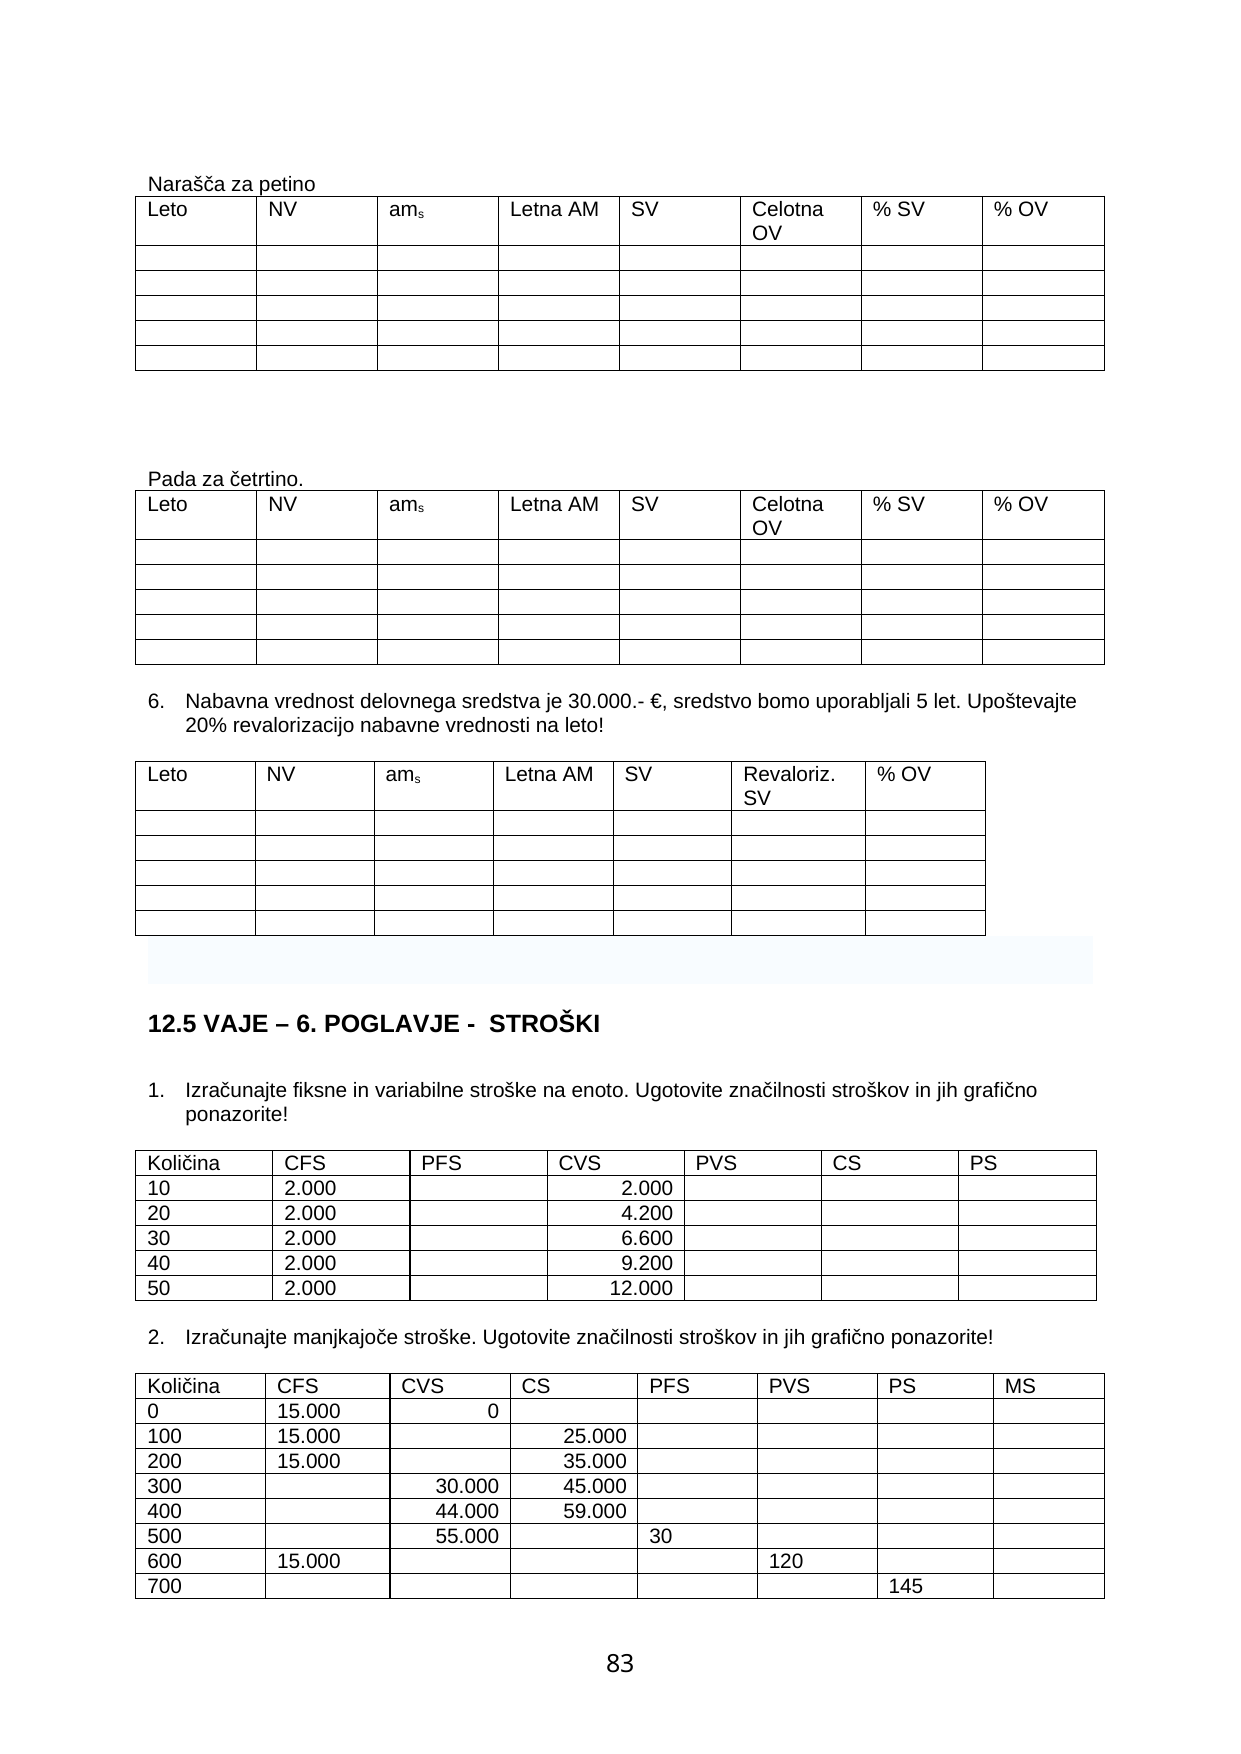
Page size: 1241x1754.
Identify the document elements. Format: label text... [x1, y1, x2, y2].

subtitle 12.5 VAJE – 6. POGLAVJE - STROŠKI [148, 1009, 1093, 1038]
table_cell 15.000 [266, 1449, 389, 1473]
table_cell [959, 1276, 1096, 1300]
table_cell [741, 346, 861, 369]
table_cell [136, 346, 256, 369]
table_cell [866, 861, 985, 885]
table_cell [620, 321, 740, 344]
table_cell [638, 1449, 757, 1473]
table_cell [494, 886, 613, 910]
table_cell [257, 540, 377, 564]
table_cell [994, 1424, 1104, 1448]
table_cell [741, 321, 861, 344]
table_cell [257, 246, 377, 269]
table_cell [994, 1499, 1104, 1523]
table_cell [256, 811, 374, 835]
table_cell [511, 1574, 637, 1598]
list Nabavna vrednost delovnega sredstva je 30.000.- €, sredstvo bomo uporabljali 5 let. Upoštevajte 20% revalorizacijo nabavne vrednosti na leto! [148, 689, 1093, 737]
table_cell [614, 836, 731, 860]
table_header PS [878, 1374, 993, 1398]
table_cell [878, 1449, 993, 1473]
table_cell [685, 1201, 821, 1225]
table_cell [136, 321, 256, 344]
table_cell [862, 246, 982, 269]
table_cell 2.000 [273, 1251, 409, 1275]
table_cell [499, 346, 619, 369]
table_cell [741, 271, 861, 294]
table_cell [391, 1549, 510, 1573]
table_cell [685, 1276, 821, 1300]
table_cell [411, 1201, 547, 1225]
table_cell [494, 861, 613, 885]
table_header Leto [136, 197, 256, 244]
table_cell 9.200 [548, 1251, 684, 1275]
table_cell 59.000 [511, 1499, 637, 1523]
table_cell [994, 1574, 1104, 1598]
table_cell [983, 271, 1104, 294]
table_cell [983, 540, 1104, 564]
table_cell [638, 1549, 757, 1573]
table_cell [758, 1524, 877, 1548]
table_cell 10 [136, 1176, 272, 1200]
table_cell [136, 296, 256, 319]
table_cell [499, 540, 619, 564]
table_cell [614, 811, 731, 835]
table_cell 12.000 [548, 1276, 684, 1300]
table_cell [378, 565, 498, 589]
table_cell [620, 565, 740, 589]
table_cell 120 [758, 1549, 877, 1573]
table_cell [257, 590, 377, 614]
table_cell [257, 565, 377, 589]
table_cell 300 [136, 1474, 265, 1498]
table_header Revaloriz. SV [732, 762, 865, 810]
table_cell 30 [638, 1524, 757, 1548]
table_cell [685, 1251, 821, 1275]
table_cell [136, 615, 256, 639]
table_cell [375, 836, 493, 860]
table_cell [822, 1176, 958, 1200]
table_header ams [378, 491, 498, 539]
table_cell [499, 271, 619, 294]
table_header % SV [862, 491, 982, 539]
table_cell [136, 911, 255, 935]
table_cell [862, 590, 982, 614]
table_cell [983, 590, 1104, 614]
table_header PVS [685, 1151, 821, 1175]
table_cell [378, 321, 498, 344]
table_cell [375, 911, 493, 935]
table_cell 20 [136, 1201, 272, 1225]
table_cell [983, 321, 1104, 344]
table_cell [878, 1399, 993, 1423]
table_header CFS [273, 1151, 409, 1175]
table_cell [732, 811, 865, 835]
table_cell [411, 1251, 547, 1275]
table_header ams [375, 762, 493, 810]
table_cell 700 [136, 1574, 265, 1598]
table_cell [136, 565, 256, 589]
table_cell [378, 540, 498, 564]
table_header CS [511, 1374, 637, 1398]
table_header CS [822, 1151, 958, 1175]
table_cell [391, 1424, 510, 1448]
table_cell [878, 1524, 993, 1548]
table_cell [494, 911, 613, 935]
table_cell [499, 321, 619, 344]
table_cell [136, 271, 256, 294]
table_cell [983, 296, 1104, 319]
table_cell [614, 861, 731, 885]
table_cell [499, 615, 619, 639]
table_cell [983, 246, 1104, 269]
table_cell [257, 615, 377, 639]
table_cell [994, 1524, 1104, 1548]
table_header Letna AM [499, 197, 619, 244]
table_cell [638, 1399, 757, 1423]
table_cell [758, 1574, 877, 1598]
table_cell [983, 615, 1104, 639]
table_header % SV [862, 197, 982, 244]
table_cell [878, 1549, 993, 1573]
table_cell [866, 836, 985, 860]
table_cell [257, 640, 377, 664]
table_header Količina [136, 1374, 265, 1398]
table_cell [866, 811, 985, 835]
table_cell [866, 911, 985, 935]
table_cell 0 [136, 1399, 265, 1423]
table_cell [862, 271, 982, 294]
table_cell [959, 1176, 1096, 1200]
table_header Leto [136, 491, 256, 539]
table_cell 2.000 [273, 1176, 409, 1200]
table_cell [959, 1226, 1096, 1250]
table_cell [378, 640, 498, 664]
table_cell [959, 1201, 1096, 1225]
table_cell [741, 540, 861, 564]
table_cell [256, 861, 374, 885]
table_cell [638, 1574, 757, 1598]
table_cell [499, 590, 619, 614]
table_cell [511, 1524, 637, 1548]
table_header % OV [983, 197, 1104, 244]
table_cell 100 [136, 1424, 265, 1448]
table_cell [266, 1524, 389, 1548]
table_cell [620, 590, 740, 614]
table_cell [959, 1251, 1096, 1275]
table_cell [741, 246, 861, 269]
table_cell [620, 271, 740, 294]
table_cell 2.000 [273, 1276, 409, 1300]
table_cell 2.000 [273, 1226, 409, 1250]
table_cell [638, 1424, 757, 1448]
table_cell 30 [136, 1226, 272, 1250]
table_cell [136, 861, 255, 885]
table_header Leto [136, 762, 255, 810]
table_cell [257, 271, 377, 294]
table_cell 50 [136, 1276, 272, 1300]
table_cell [375, 811, 493, 835]
table_cell [620, 640, 740, 664]
table_cell [620, 296, 740, 319]
table_cell [758, 1499, 877, 1523]
table_cell [266, 1499, 389, 1523]
table_cell [614, 911, 731, 935]
table_cell [862, 640, 982, 664]
table_header SV [620, 197, 740, 244]
table_header SV [614, 762, 731, 810]
table_cell [136, 640, 256, 664]
table_cell [822, 1251, 958, 1275]
table_header PVS [758, 1374, 877, 1398]
list Izračunajte fiksne in variabilne stroške na enoto. Ugotovite značilnosti stroškov in jih grafično ponazorite! [148, 1078, 1093, 1126]
table_cell [741, 640, 861, 664]
table_cell 6.600 [548, 1226, 684, 1250]
table_cell [499, 296, 619, 319]
table_header NV [257, 491, 377, 539]
table_cell [411, 1176, 547, 1200]
table_cell [257, 296, 377, 319]
table_cell [378, 346, 498, 369]
table_cell [862, 615, 982, 639]
table_header CVS [391, 1374, 510, 1398]
table_cell [862, 565, 982, 589]
table_header Količina [136, 1151, 272, 1175]
table_cell [256, 886, 374, 910]
table_cell [256, 911, 374, 935]
table_cell 15.000 [266, 1424, 389, 1448]
table_cell [994, 1549, 1104, 1573]
table_cell 2.000 [548, 1176, 684, 1200]
table_cell 55.000 [391, 1524, 510, 1548]
table_cell [741, 590, 861, 614]
table_cell [983, 346, 1104, 369]
table_header MS [994, 1374, 1104, 1398]
table_cell [732, 886, 865, 910]
table_cell [878, 1424, 993, 1448]
table_cell [391, 1574, 510, 1598]
table_cell [685, 1226, 821, 1250]
table_cell [494, 836, 613, 860]
table_cell 400 [136, 1499, 265, 1523]
table_cell [862, 296, 982, 319]
table_cell [378, 296, 498, 319]
table_cell [862, 321, 982, 344]
table_cell 44.000 [391, 1499, 510, 1523]
table_cell [378, 615, 498, 639]
table_cell [758, 1449, 877, 1473]
table_cell 600 [136, 1549, 265, 1573]
table_cell 4.200 [548, 1201, 684, 1225]
table_cell [741, 296, 861, 319]
table_cell [994, 1474, 1104, 1498]
table_header Celotna OV [741, 197, 861, 244]
table_cell 145 [878, 1574, 993, 1598]
table_cell [256, 836, 374, 860]
table_cell [822, 1226, 958, 1250]
table_cell [732, 911, 865, 935]
table_cell [994, 1449, 1104, 1473]
table_cell [136, 836, 255, 860]
table_header SV [620, 491, 740, 539]
table_header CFS [266, 1374, 389, 1398]
table_cell [866, 886, 985, 910]
table_header ams [378, 197, 498, 244]
table_cell [136, 246, 256, 269]
table_cell [758, 1424, 877, 1448]
table_cell [741, 615, 861, 639]
table_cell 200 [136, 1449, 265, 1473]
table_cell [614, 886, 731, 910]
table_cell [499, 565, 619, 589]
table_cell 15.000 [266, 1399, 389, 1423]
list Izračunajte manjkajoče stroške. Ugotovite značilnosti stroškov in jih grafično ponazorite! [148, 1325, 1093, 1349]
table_cell [499, 640, 619, 664]
table_header % OV [983, 491, 1104, 539]
table_cell [638, 1499, 757, 1523]
table_cell 30.000 [391, 1474, 510, 1498]
table_cell [411, 1276, 547, 1300]
table_header Celotna OV [741, 491, 861, 539]
table_cell 500 [136, 1524, 265, 1548]
table_cell [511, 1549, 637, 1573]
table_cell [378, 590, 498, 614]
text Narašča za petino [148, 172, 1093, 196]
table_cell [878, 1474, 993, 1498]
table_cell [620, 615, 740, 639]
table_cell [136, 590, 256, 614]
table_cell [257, 321, 377, 344]
table_cell [375, 861, 493, 885]
table_cell [620, 346, 740, 369]
table_cell [499, 246, 619, 269]
table_header NV [257, 197, 377, 244]
table_cell [378, 271, 498, 294]
table_header Letna AM [494, 762, 613, 810]
table_cell [862, 346, 982, 369]
table_header % OV [866, 762, 985, 810]
table_cell [685, 1176, 821, 1200]
table_cell 45.000 [511, 1474, 637, 1498]
table_cell [758, 1474, 877, 1498]
table_cell [638, 1474, 757, 1498]
table_cell 25.000 [511, 1424, 637, 1448]
table_header PFS [411, 1151, 547, 1175]
table_header CVS [548, 1151, 684, 1175]
table_cell [862, 540, 982, 564]
table_cell [620, 246, 740, 269]
table_cell [878, 1499, 993, 1523]
table_cell 15.000 [266, 1549, 389, 1573]
table_cell [511, 1399, 637, 1423]
table_cell 0 [391, 1399, 510, 1423]
table_cell [375, 886, 493, 910]
table_cell [266, 1574, 389, 1598]
table_cell [136, 540, 256, 564]
table_cell [494, 811, 613, 835]
table_header Letna AM [499, 491, 619, 539]
table_cell [257, 346, 377, 369]
table_cell [983, 565, 1104, 589]
table_cell [732, 861, 865, 885]
table_cell 35.000 [511, 1449, 637, 1473]
table_cell [411, 1226, 547, 1250]
table_header PFS [638, 1374, 757, 1398]
table_cell [391, 1449, 510, 1473]
table_cell [620, 540, 740, 564]
table_header PS [959, 1151, 1096, 1175]
table_cell 40 [136, 1251, 272, 1275]
text Pada za četrtino. [148, 466, 1093, 490]
table_cell [994, 1399, 1104, 1423]
table_cell [822, 1201, 958, 1225]
table_cell [822, 1276, 958, 1300]
table_cell [741, 565, 861, 589]
table_cell 2.000 [273, 1201, 409, 1225]
table_cell [732, 836, 865, 860]
table_cell [983, 640, 1104, 664]
table_cell [266, 1474, 389, 1498]
table_cell [758, 1399, 877, 1423]
table_cell [136, 886, 255, 910]
table_header NV [256, 762, 374, 810]
table_cell [378, 246, 498, 269]
table_cell [136, 811, 255, 835]
